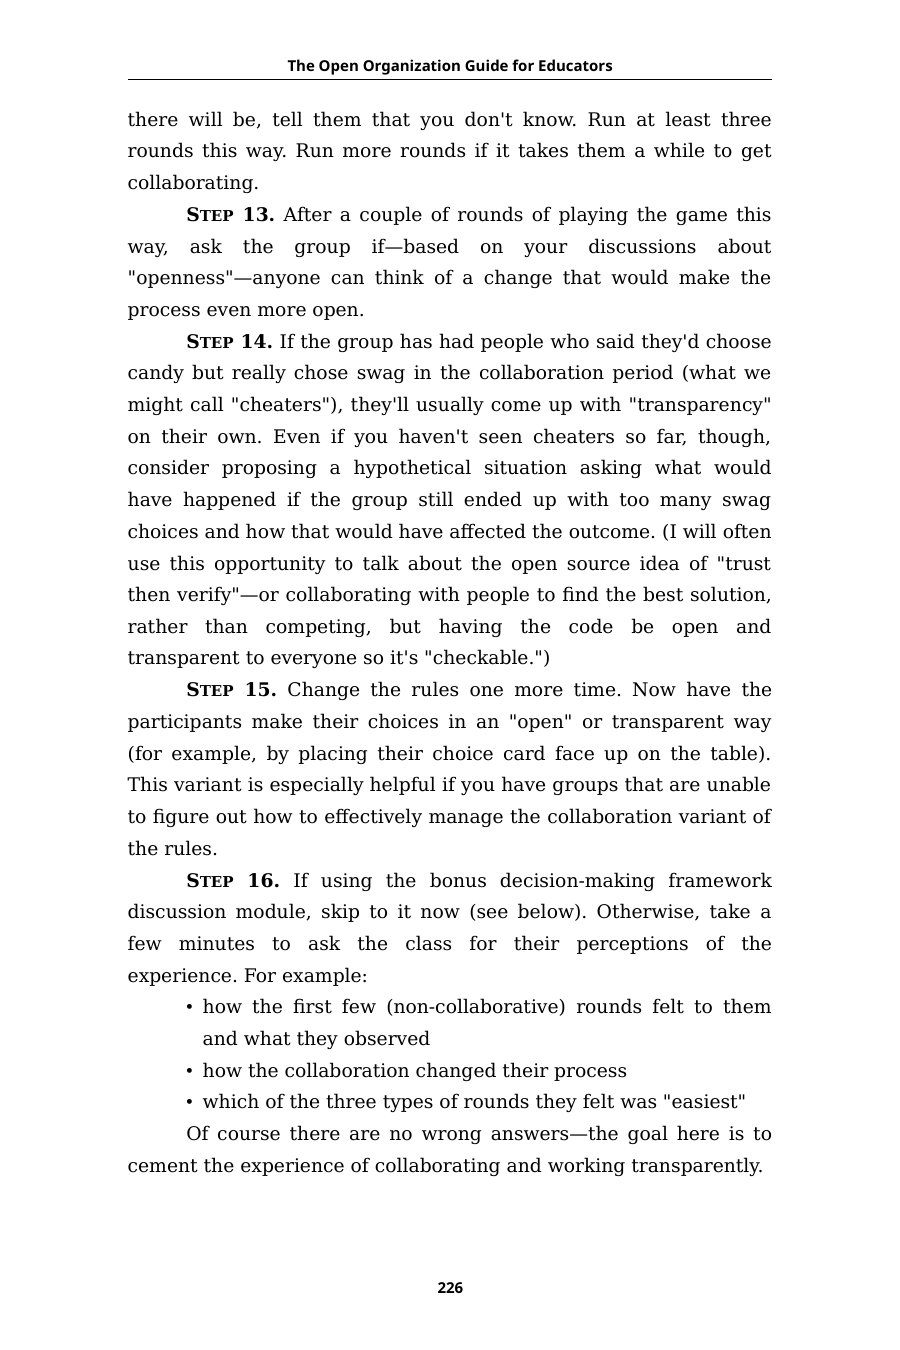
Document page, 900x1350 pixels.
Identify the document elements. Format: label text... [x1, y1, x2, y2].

text Of course there are no wrong answers—the goal here is to cement the experience of collaborating and working transparently. [127, 1123, 772, 1176]
text Step 13. After a couple of rounds of playing the game this way, ask the group if—based on your discussions about "openness"—anyone can think of a change that would make the process even more open. [127, 204, 772, 321]
text Step 16. If using the bonus decision-making framework discussion module, skip to it now (see below). Otherwise, take a few minutes to ask the class for their perceptions of the experience. For example: [127, 869, 772, 986]
list how the first few (non-collaborative) rounds felt to them and what they observed [186, 996, 772, 1050]
list how the collaboration changed their process [186, 1059, 772, 1081]
text there will be, tell them that you don't know. Run at least three rounds this way. Run more rounds if it takes them a while to get collaborating. [127, 109, 772, 194]
text Step 15. Change the rules one more time. Now have the participants make their choices in an "open" or transparent way (for example, by placing their choice card face up on the table). This variant is especially helpful if you have groups that are unable to figure out how to effectively manage the collaboration variant of the rules. [127, 679, 772, 859]
text Step 14. If the group has had people who said they'd choose candy but really chose swag in the collaboration period (what we might call "cheaters"), they'll usually come up with "transparency" on their own. Even if you haven't seen cheaters so far, though, consider proposing a hypothetical situation asking what would have happened if the group still ended up with too many swag choices and how that would have affected the outcome. (I will often use this opportunity to talk about the open source idea of "trust then verify"—or collaborating with people to find the best solution, rather than competing, but having the code be open and transparent to everyone so it's "checkable.") [127, 331, 772, 669]
list which of the three types of rounds they felt was "easiest" [186, 1091, 772, 1113]
